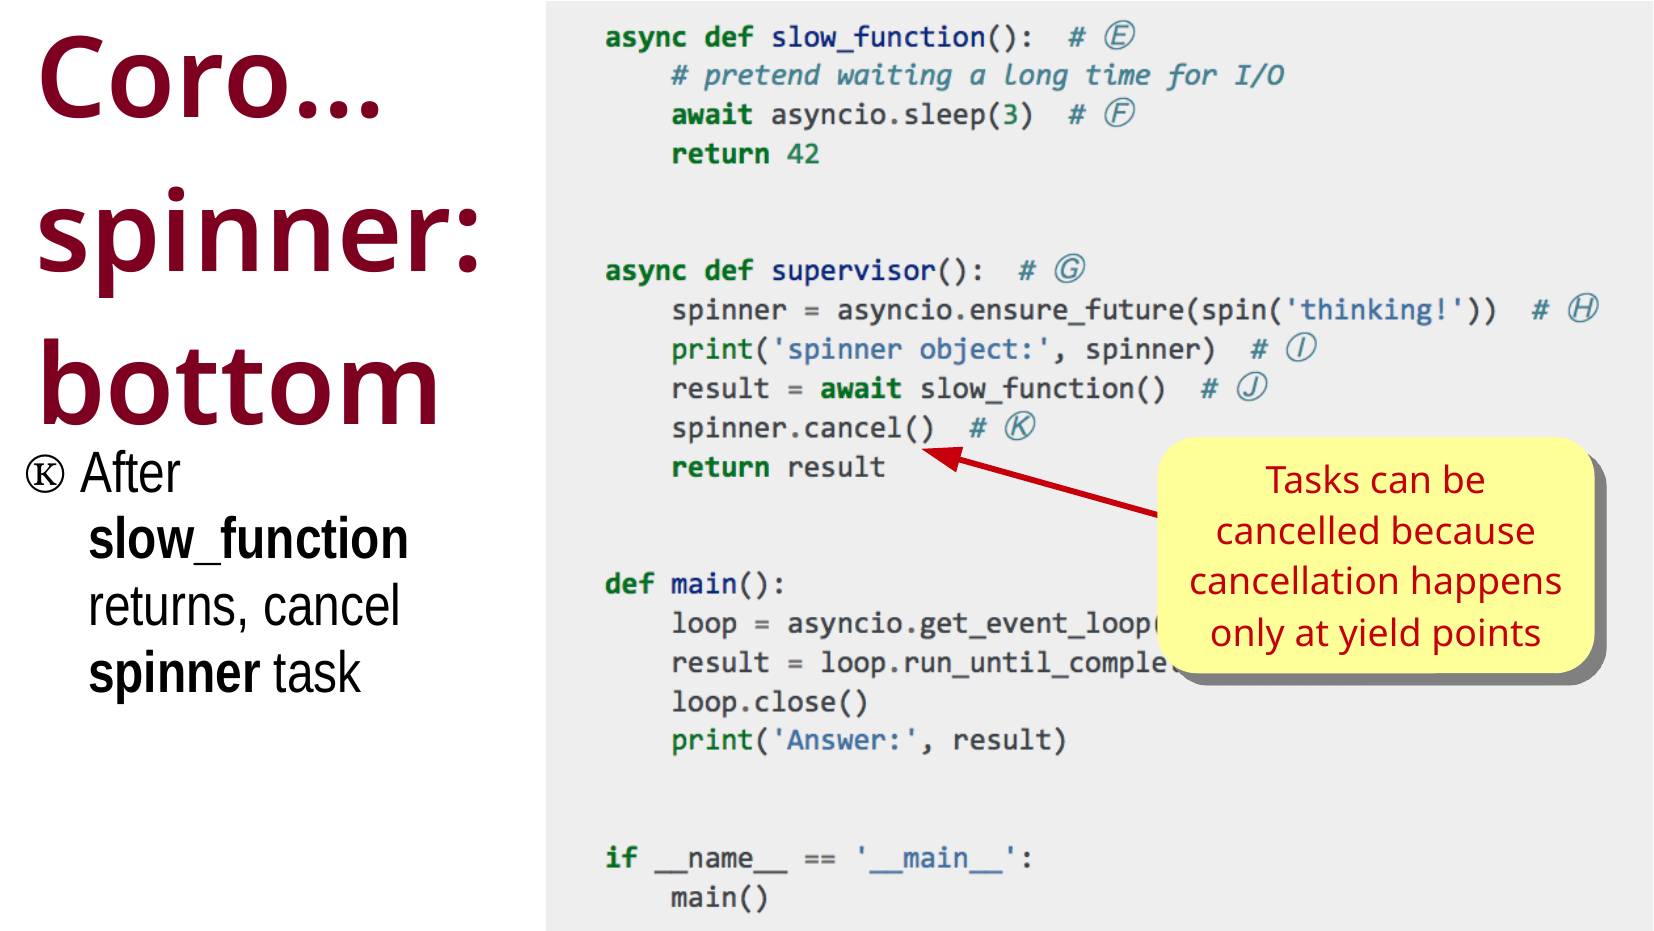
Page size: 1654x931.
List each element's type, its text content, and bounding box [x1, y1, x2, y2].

text_box Tasks can be cancelled because cancellation happens only at yield points [1157, 437, 1595, 674]
list Ⓚ After slow_function returns, cancel spinner task [23, 437, 497, 899]
picture [546, 1, 1654, 931]
title Coro... spinner: bottom [35, 59, 1571, 396]
